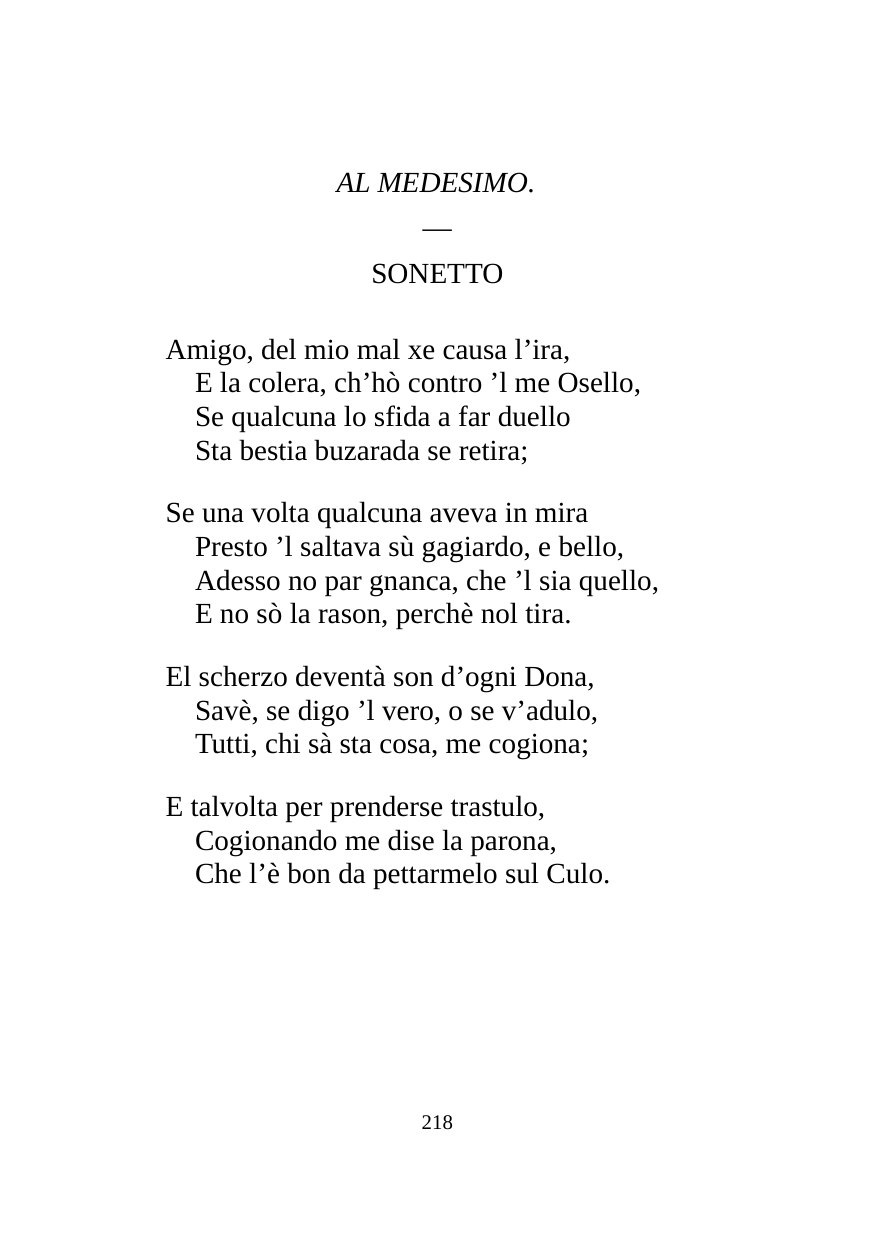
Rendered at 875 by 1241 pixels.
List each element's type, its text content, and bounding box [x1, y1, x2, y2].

text Se una volta qualcuna aveva in mira Presto ’l saltava sù gagiardo, e bello, Adesso no par gnanca, che ’l sia quello, E no sò la rason, perchè nol tira. [165, 496, 768, 630]
text E talvolta per prenderse trastulo, Cogionando me dise la parona, Che l’è bon da pettarmelo sul Culo. [165, 789, 768, 890]
text SONETTO [106, 257, 768, 290]
text Amigo, del mio mal xe causa l’ira, E la colera, ch’hò contro ’l me Osello, Se qualcuna lo sfida a far duello Sta bestia buzarada se retira; [165, 332, 768, 466]
subtitle AL MEDESIMO. [106, 165, 768, 199]
text El scherzo deventà son d’ogni Dona, Savè, se digo ’l vero, o se v’adulo, Tutti, chi sà sta cosa, me cogiona; [165, 659, 768, 760]
text — [106, 211, 768, 244]
